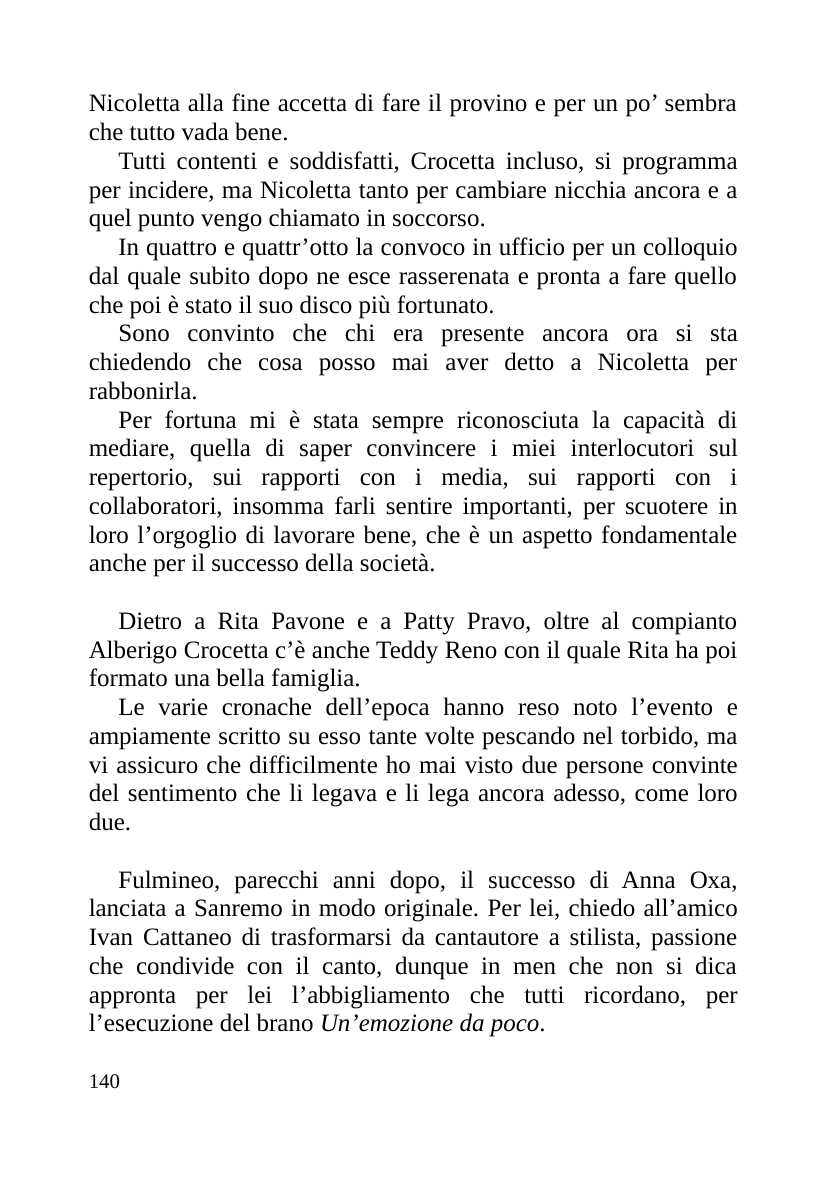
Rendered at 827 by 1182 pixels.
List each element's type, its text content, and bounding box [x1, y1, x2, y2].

text Fulmineo, parecchi anni dopo, il successo di Anna Oxa, lanciata a Sanremo in modo originale. Per lei, chiedo all’amico Ivan Cattaneo di trasformarsi da cantautore a stilista, passione che condivide con il canto, dunque in men che non si dica appronta per lei l’abbigliamento che tutti ricordano, per l’esecuzione del brano Un’emozione da poco. [88, 865, 738, 1037]
text In quattro e quattr’otto la convoco in ufficio per un colloquio dal quale subito dopo ne esce rasserenata e pronta a fare quello che poi è stato il suo disco più fortunato. [88, 232, 738, 318]
text Le varie cronache dell’epoca hanno reso noto l’evento e ampiamente scritto su esso tante volte pescando nel torbido, ma vi assicuro che difficilmente ho mai visto due persone convinte del sentimento che li legava e li lega ancora adesso, come loro due. [88, 692, 738, 836]
text Per fortuna mi è stata sempre riconosciuta la capacità di mediare, quella di saper convincere i miei interlocutori sul repertorio, sui rapporti con i media, sui rapporti con i collaboratori, insomma farli sentire importanti, per scuotere in loro l’orgoglio di lavorare bene, che è un aspetto fondamentale anche per il successo della società. [88, 405, 738, 577]
text Sono convinto che chi era presente ancora ora si sta chiedendo che cosa posso mai aver detto a Nicoletta per rabbonirla. [88, 318, 738, 405]
text Dietro a Rita Pavone e a Patty Pravo, oltre al compianto Alberigo Crocetta c’è anche Teddy Reno con il quale Rita ha poi formato una bella famiglia. [88, 606, 738, 692]
text Nicoletta alla fine accetta di fare il provino e per un po’ sembra che tutto vada bene. [88, 88, 738, 146]
text Tutti contenti e soddisfatti, Crocetta incluso, si programma per incidere, ma Nicoletta tanto per cambiare nicchia ancora e a quel punto vengo chiamato in soccorso. [88, 146, 738, 232]
